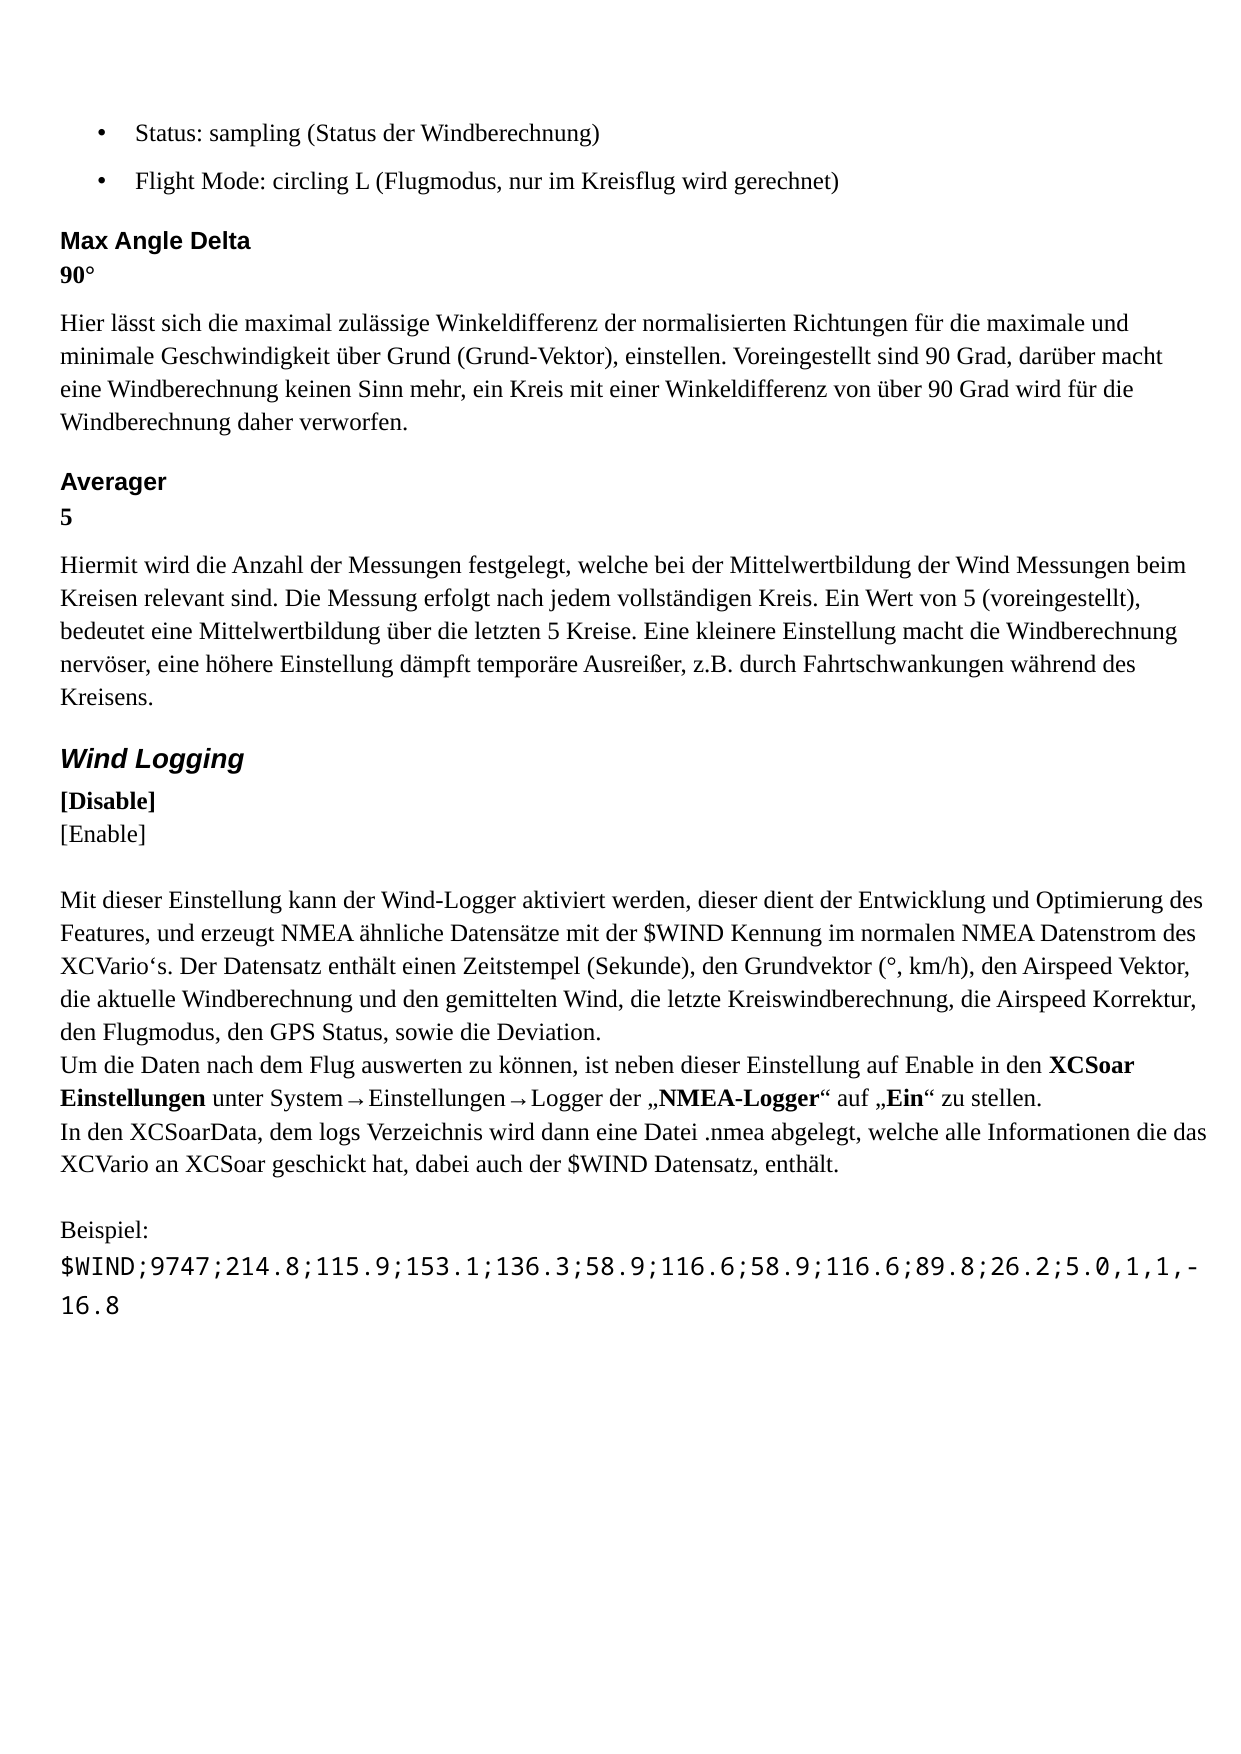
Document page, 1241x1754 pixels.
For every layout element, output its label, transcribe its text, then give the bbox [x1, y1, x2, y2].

text Beispiel: [60, 1216, 1207, 1244]
text $WIND;9747;214.8;115.9;153.1;136.3;58.9;116.6;58.9;116.6;89.8;26.2;5.0,1,1,-16.8 [60, 1249, 1207, 1322]
text [Disable] [60, 786, 1207, 815]
text Um die Daten nach dem Flug auswerten zu können, ist neben dieser Einstellung auf Enable in den XCSoar Einstellungen unter System→Einstellungen→Logger der „NMEA-Logger“ auf „Ein“ zu stellen. [60, 1051, 1207, 1112]
subtitle Wind Logging [60, 742, 1207, 774]
text Hiermit wird die Anzahl der Messungen festgelegt, welche bei der Mittelwertbildung der Wind Messungen beim Kreisen relevant sind. Die Messung erfolgt nach jedem vollständigen Kreis. Ein Wert von 5 (voreingestellt), bedeutet eine Mittelwertbildung über die letzten 5 Kreise. Eine kleinere Einstellung macht die Windberechnung nervöser, eine höhere Einstellung dämpft temporäre Ausreißer, z.B. durch Fahrtschwankungen während des Kreisens. [60, 550, 1207, 711]
subtitle Averager [60, 467, 1207, 496]
subtitle Max Angle Delta [60, 226, 1207, 254]
text In den XCSoarData, dem logs Verzeichnis wird dann eine Datei .nmea abgelegt, welche alle Informationen die das XCVario an XCSoar geschickt hat, dabei auch der $WIND Datensatz, enthält. [60, 1117, 1207, 1178]
text Mit dieser Einstellung kann der Wind-Logger aktiviert werden, dieser dient der Entwicklung und Optimierung des Features, und erzeugt NMEA ähnliche Datensätze mit der $WIND Kennung im normalen NMEA Datenstrom des XCVario‘s. Der Datensatz enthält einen Zeitstempel (Sekunde), den Grundvektor (°, km/h), den Airspeed Vektor, die aktuelle Windberechnung und den gemittelten Wind, die letzte Kreiswindberechnung, die Airspeed Korrektur, den Flugmodus, den GPS Status, sowie die Deviation. [60, 885, 1207, 1046]
list Status: sampling (Status der Windberechnung) [97, 118, 1207, 147]
text [Enable] [60, 819, 1207, 848]
text 90° [60, 261, 1207, 289]
text Hier lässt sich die maximal zulässige Winkeldifferenz der normalisierten Richtungen für die maximale und minimale Geschwindigkeit über Grund (Grund-Vektor), einstellen. Voreingestellt sind 90 Grad, darüber macht eine Windberechnung keinen Sinn mehr, ein Kreis mit einer Winkeldifferenz von über 90 Grad wird für die Windberechnung daher verworfen. [60, 308, 1207, 436]
text 5 [60, 502, 1207, 531]
list Flight Mode: circling L (Flugmodus, nur im Kreisflug wird gerechnet) [97, 166, 1207, 194]
